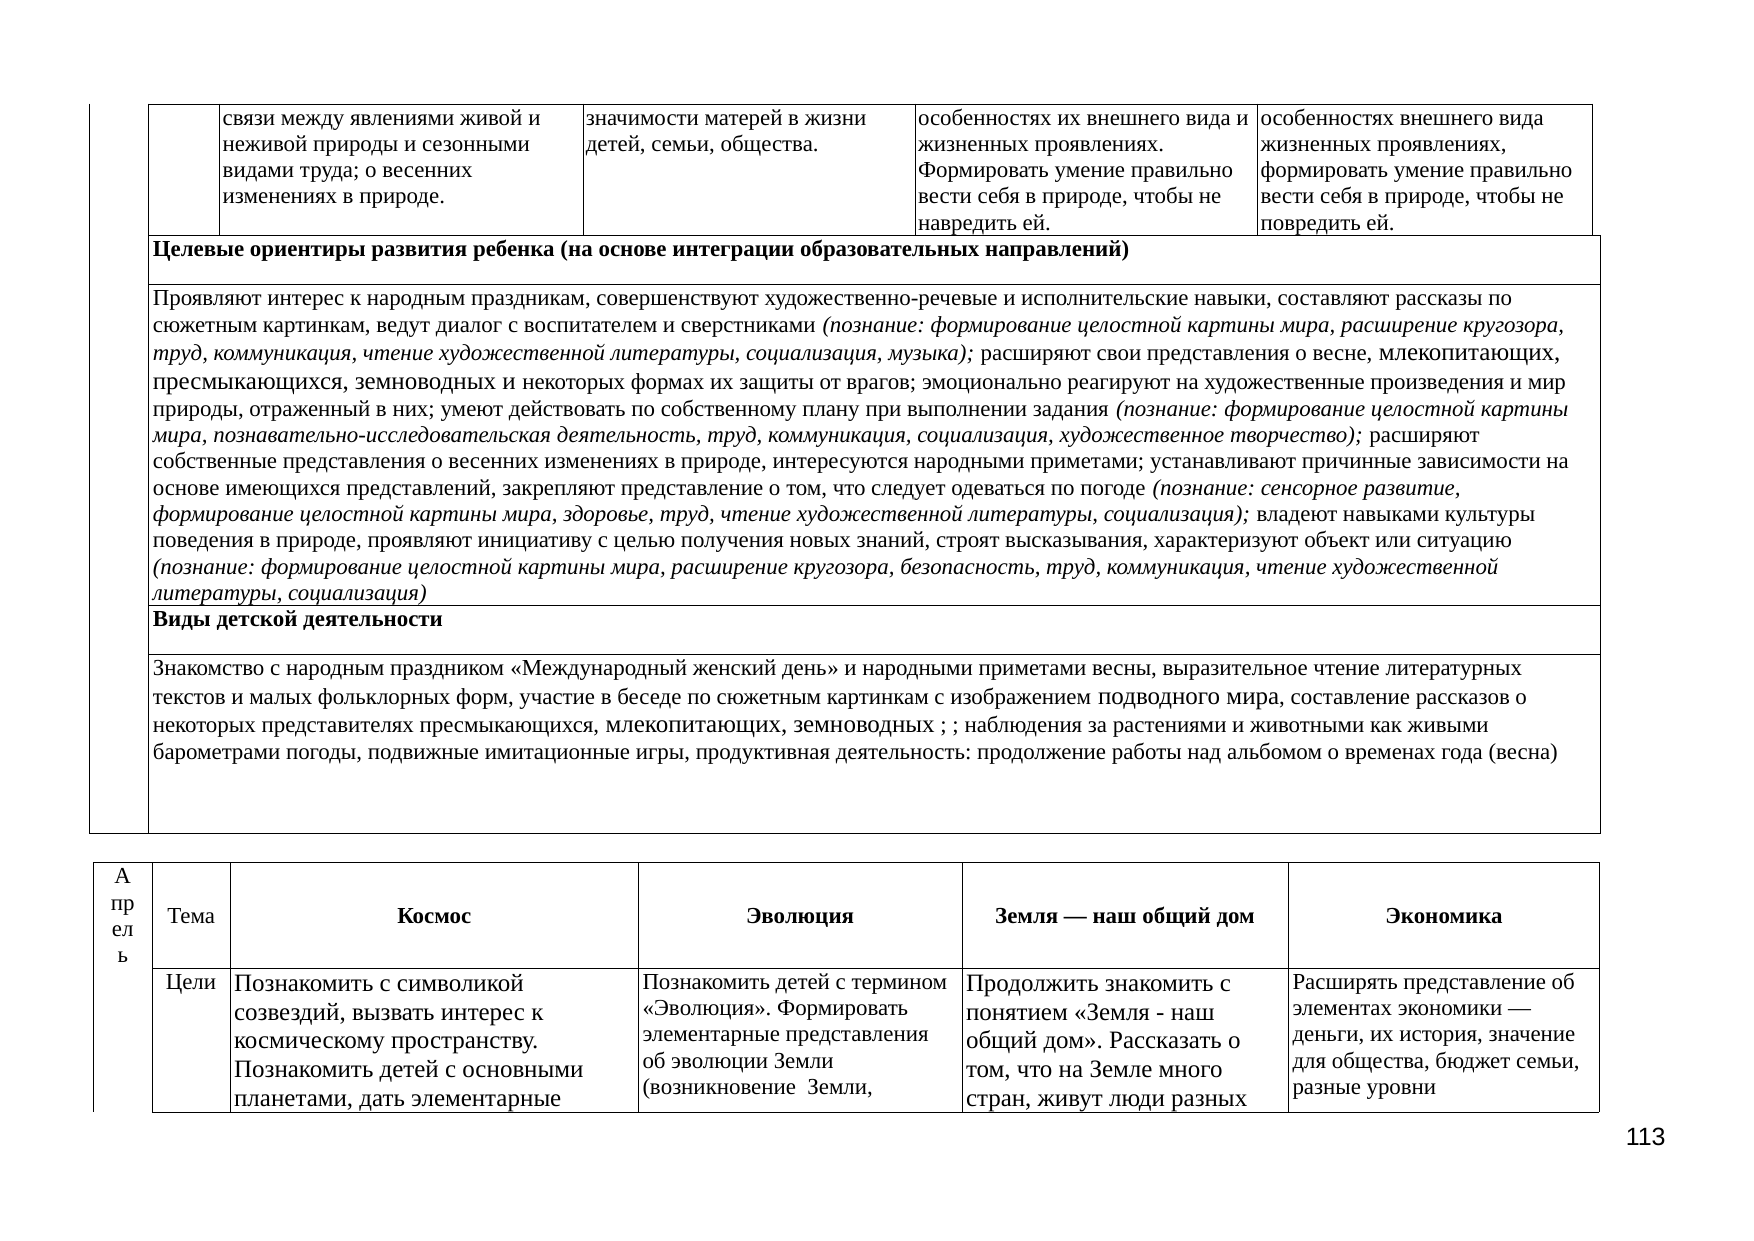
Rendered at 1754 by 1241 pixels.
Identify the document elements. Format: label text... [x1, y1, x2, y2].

table_header Земля — наш общий дом [963, 863, 1288, 968]
table_cell Знакомство с народным праздником «Международный женский день» и народными приметами весны, выразительное чтение литературных текстов и малых фольклорных форм, участие в беседе по сюжетным картинкам с изображением подводного мира, составление рассказов о некоторых представителях пресмыкающихся, млекопитающих, земноводных ; ; наблюдения за растениями и животными как живыми барометрами погоды, подвижные имитационные игры, продуктивная деятельность: продолжение работы над альбомом о временах года (весна) [149, 655, 1600, 833]
table_cell [1593, 104, 1600, 235]
table_cell связи между явлениями живой и неживой природы и сезонными видами труда; о весенних изменениях в природе. [220, 105, 583, 235]
table_cell Целевые ориентиры развития ребенка (на основе интеграции образовательных направлений) [149, 236, 1600, 284]
table_cell Познакомить с символикой созвездий, вызвать интерес к космическому пространству. Познакомить детей с основными планетами, дать элементарные [231, 969, 638, 1112]
table_cell [90, 654, 148, 833]
table_cell Расширять представление об элементах экономики — деньги, их история, значение для общества, бюджет семьи, разные уровни [1289, 969, 1599, 1112]
table_cell [90, 284, 148, 605]
table_header Апрель [94, 863, 152, 968]
table_cell Цели [153, 969, 230, 1112]
table_cell [90, 605, 148, 654]
table_cell особенностях внешнего вида жизненных проявлениях, формировать умение правильно вести себя в природе, чтобы не повредить ей. [1258, 105, 1592, 235]
table_header Эволюция [639, 863, 962, 968]
table_cell [149, 105, 219, 235]
table_header Космос [231, 863, 638, 968]
table_cell Продолжить знакомить с понятием «Земля - наш общий дом». Рассказать о том, что на Земле много стран, живут люди разных [963, 969, 1288, 1112]
table_header Тема [153, 863, 230, 968]
table_header Экономика [1289, 863, 1599, 968]
table_cell значимости матерей в жизни детей, семьи, общества. [584, 105, 915, 235]
table_cell [94, 968, 152, 1112]
table_cell [90, 235, 148, 284]
table_cell [90, 104, 148, 235]
table_cell Виды детской деятельности [149, 606, 1600, 654]
table_cell особенностях их внешнего вида и жизненных проявлениях. Формировать умение правильно вести себя в природе, чтобы не навредить ей. [916, 105, 1257, 235]
table_cell Проявляют интерес к народным праздникам, совершенствуют художественно-речевые и исполнительские навыки, составляют рассказы по сюжетным картинкам, ведут диалог с воспитателем и сверстниками (познание: формирование целостной картины мира, расширение кругозора, труд, коммуникация, чтение художественной литературы, социализация, музыка); расширяют свои представления о весне, млекопитающих, пресмыкающихся, земноводных и некоторых формах их защиты от врагов; эмоционально реагируют на художественные произведения и мир природы, отраженный в них; умеют действовать по собственному плану при выполнении задания (познание: формирование целостной картины мира, познавательно-исследовательская деятельность, труд, коммуникация, социализация, художественное творчество); расширяют собственные представления о весенних изменениях в природе, интересуются народными приметами; устанавливают причинные зависимости на основе имеющихся представлений, закрепляют представление о том, что следует одеваться по погоде (познание: сенсорное развитие, формирование целостной картины мира, здоровье, труд, чтение художественной литературы, социализация); владеют навыками культуры поведения в природе, проявляют инициативу с целью получения новых знаний, строят высказывания, характеризуют объект или ситуацию (познание: формирование целостной картины мира, расширение кругозора, безопасность, труд, коммуникация, чтение художественной литературы, социализация) [149, 285, 1600, 605]
table_cell Познакомить детей с термином «Эволюция». Формировать элементарные представления об эволюции Земли (возникновение Земли, [639, 969, 962, 1112]
